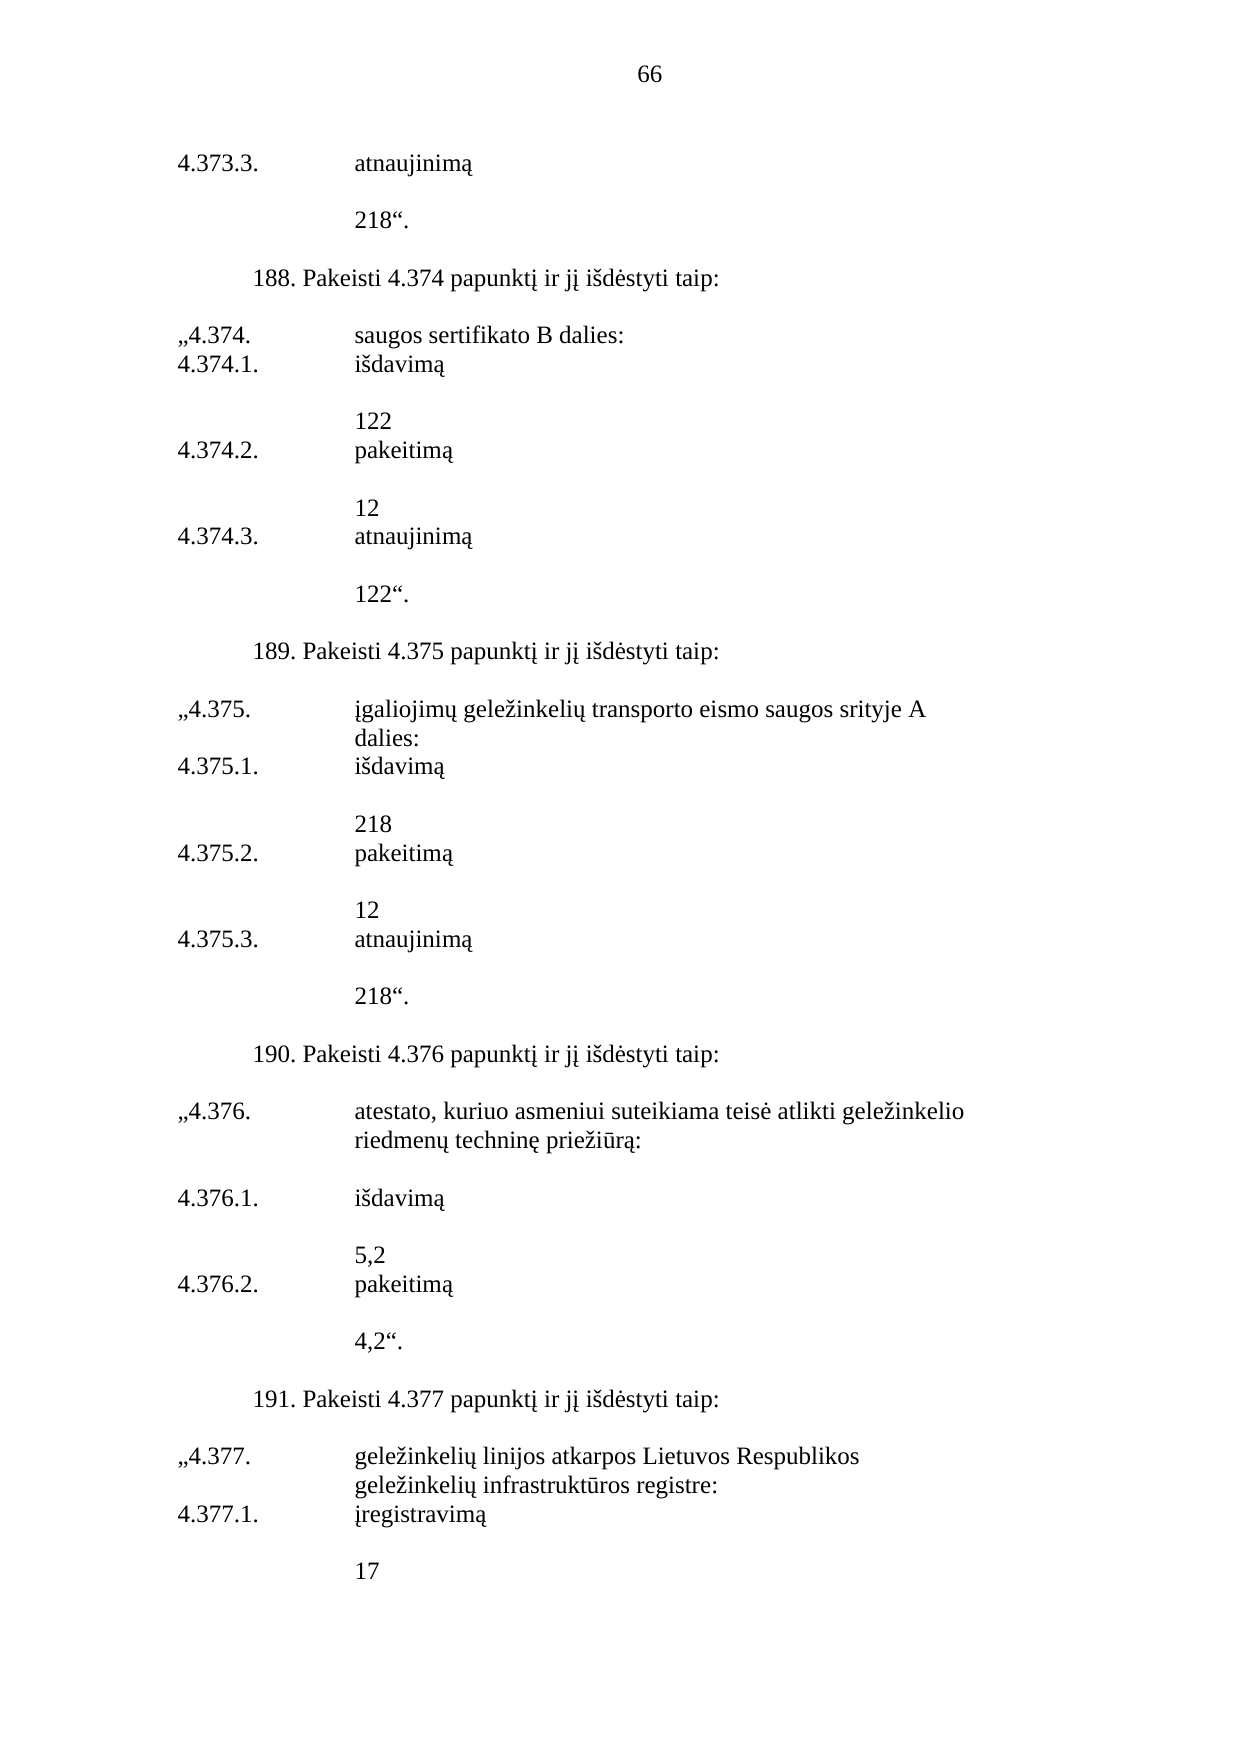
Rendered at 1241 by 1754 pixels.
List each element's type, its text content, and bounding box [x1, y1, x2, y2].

text „4.377. geležinkelių linijos atkarpos Lietuvos Respublikos [177, 1441, 974, 1470]
text 4.375.1. išdavimą 218 [177, 751, 974, 838]
text „4.374. saugos sertifikato B dalies: [177, 320, 974, 349]
text geležinkelių infrastruktūros registre: [354, 1470, 974, 1499]
text 4.377.1. įregistravimą 17 [177, 1499, 974, 1585]
text 188. Pakeisti 4.374 papunktį ir jį išdėstyti taip: [177, 263, 1122, 291]
text 190. Pakeisti 4.376 papunktį ir jį išdėstyti taip: [177, 1039, 1122, 1068]
text 4.375.3. atnaujinimą 218“. [177, 924, 974, 1010]
text 4.374.2. pakeitimą 12 [177, 435, 974, 521]
text „4.375. įgaliojimų geležinkelių transporto eismo saugos srityje A [177, 694, 974, 723]
text 189. Pakeisti 4.375 papunktį ir jį išdėstyti taip: [177, 636, 1122, 665]
text 4.375.2. pakeitimą 12 [177, 838, 974, 924]
text 4.374.3. atnaujinimą 122“. [177, 521, 974, 608]
text 4.373.3. atnaujinimą 218“. [177, 148, 974, 234]
text dalies: [354, 723, 974, 751]
text 191. Pakeisti 4.377 papunktį ir jį išdėstyti taip: [177, 1384, 1122, 1413]
text „4.376. atestato, kuriuo asmeniui suteikiama teisė atlikti geležinkelio [177, 1096, 974, 1125]
text 4.376.2. pakeitimą 4,2“. [177, 1269, 974, 1355]
text 4.374.1. išdavimą 122 [177, 349, 974, 435]
text 4.376.1. išdavimą 5,2 [177, 1183, 974, 1269]
text riedmenų techninę priežiūrą: [354, 1125, 974, 1183]
